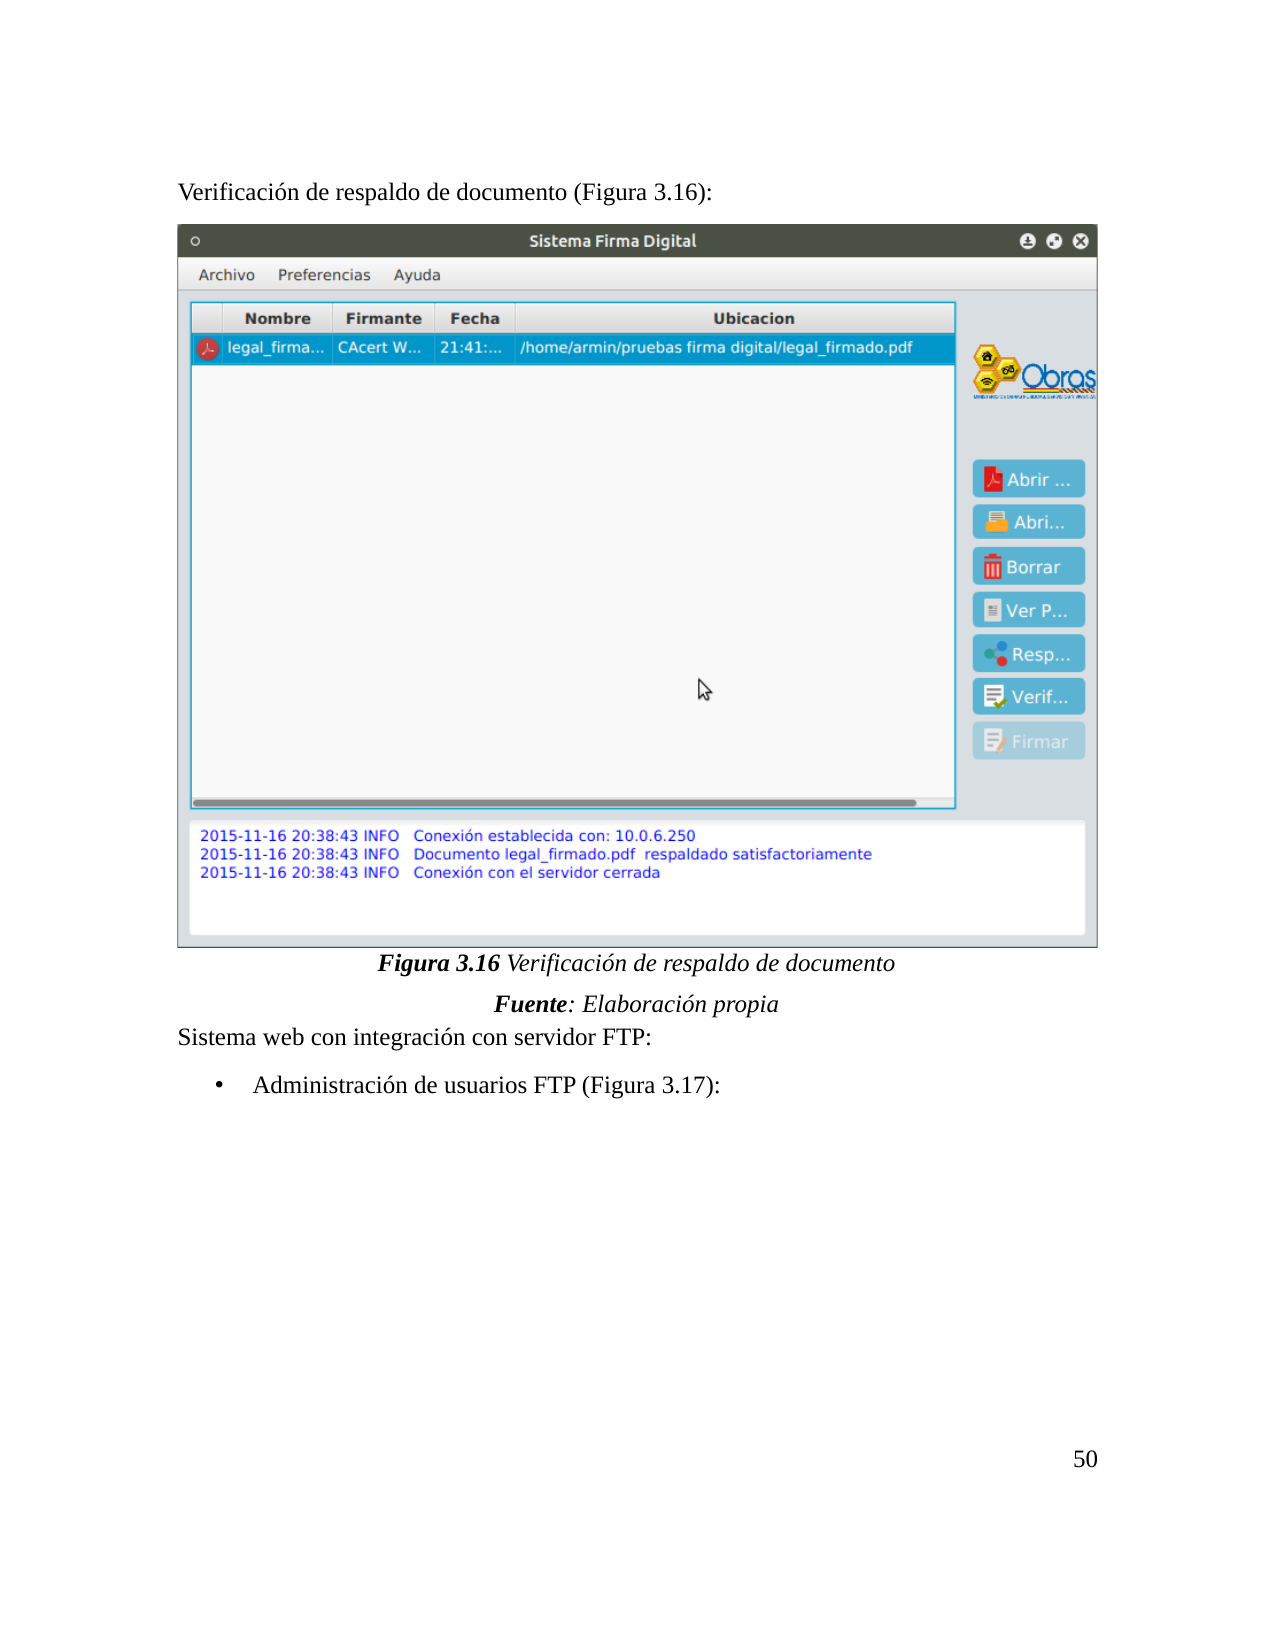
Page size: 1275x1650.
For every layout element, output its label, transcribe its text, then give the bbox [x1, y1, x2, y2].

text Figura 3.16 Verificación de respaldo de documento [177, 948, 1098, 977]
text Verificación de respaldo de documento (Figura 3.16): [177, 177, 1098, 206]
picture [177, 224, 1098, 948]
text Fuente: Elaboración propia [177, 989, 1098, 1018]
text Sistema web con integración con servidor FTP: [177, 1018, 1098, 1051]
list Administración de usuarios FTP (Figura 3.17): [215, 1070, 1098, 1098]
text [177, 977, 1098, 989]
